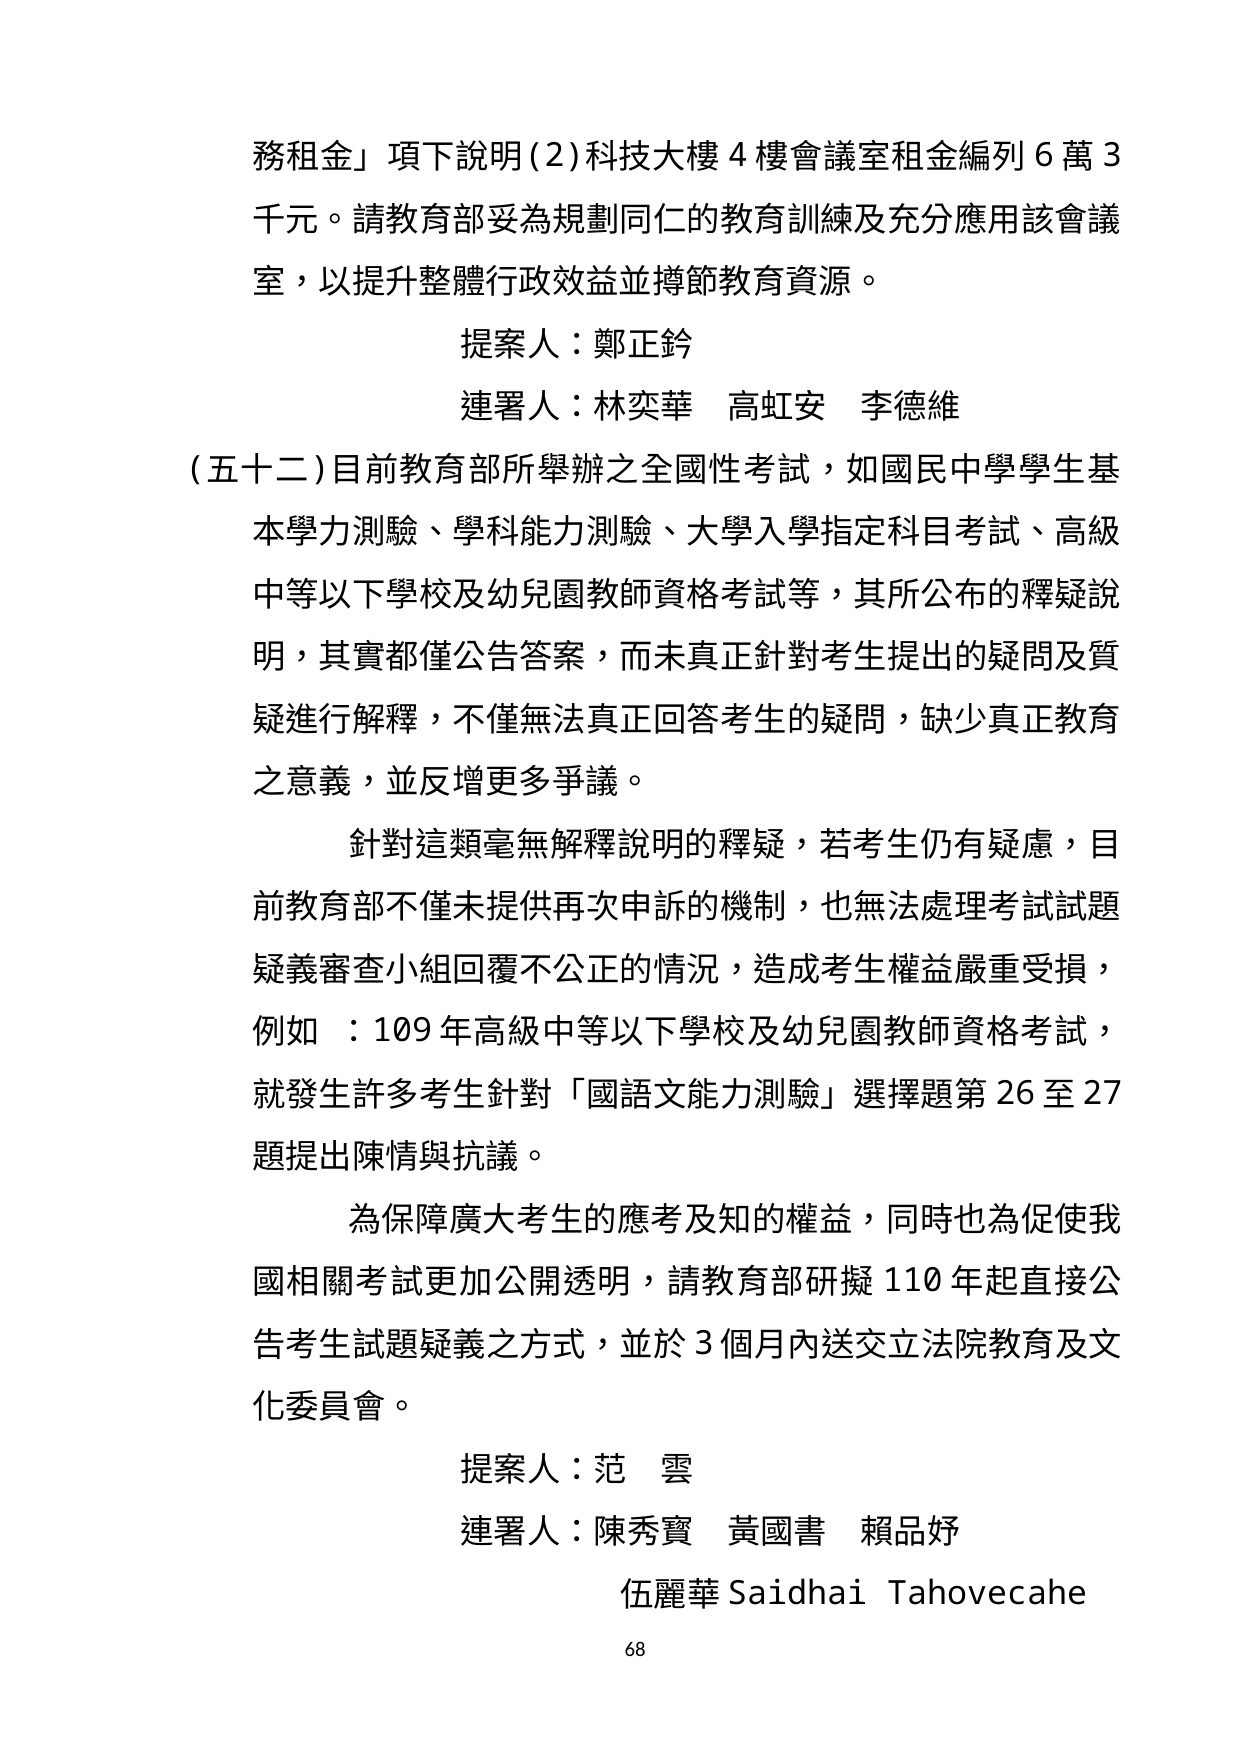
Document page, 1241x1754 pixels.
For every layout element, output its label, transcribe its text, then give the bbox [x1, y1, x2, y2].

text 務租金」項下說明(2)科技大樓4樓會議室租金編列6萬3千元。請教育部妥為規劃同仁的教育訓練及充分應用該會議室，以提升整體行政效益並撙節教育資源。 [185, 112, 1122, 300]
text (五十二)目前教育部所舉辦之全國性考試，如國民中學學生基本學力測驗、學科能力測驗、大學入學指定科目考試、高級中等以下學校及幼兒園教師資格考試等，其所公布的釋疑說明，其實都僅公告答案，而未真正針對考生提出的疑問及質疑進行解釋，不僅無法真正回答考生的疑問，缺少真正教育之意義，並反增更多爭議。 [185, 425, 1122, 800]
text 連署人：林奕華 高虹安 李德維 [460, 362, 1122, 425]
text 伍麗華Saidhai Tahovecahe [460, 1550, 1122, 1612]
text 連署人：陳秀寳 黃國書 賴品妤 [460, 1487, 1122, 1550]
text 提案人：鄭正鈐 [460, 300, 1122, 362]
text 提案人：范 雲 [460, 1425, 1122, 1487]
text 為保障廣大考生的應考及知的權益，同時也為促使我國相關考試更加公開透明，請教育部研擬110年起直接公告考生試題疑義之方式，並於3個月內送交立法院教育及文化委員會。 [185, 1175, 1122, 1425]
text 針對這類毫無解釋說明的釋疑，若考生仍有疑慮，目前教育部不僅未提供再次申訴的機制，也無法處理考試試題疑義審查小組回覆不公正的情況，造成考生權益嚴重受損，例如 ：109年高級中等以下學校及幼兒園教師資格考試，就發生許多考生針對「國語文能力測驗」選擇題第26至27題提出陳情與抗議。 [185, 800, 1122, 1175]
